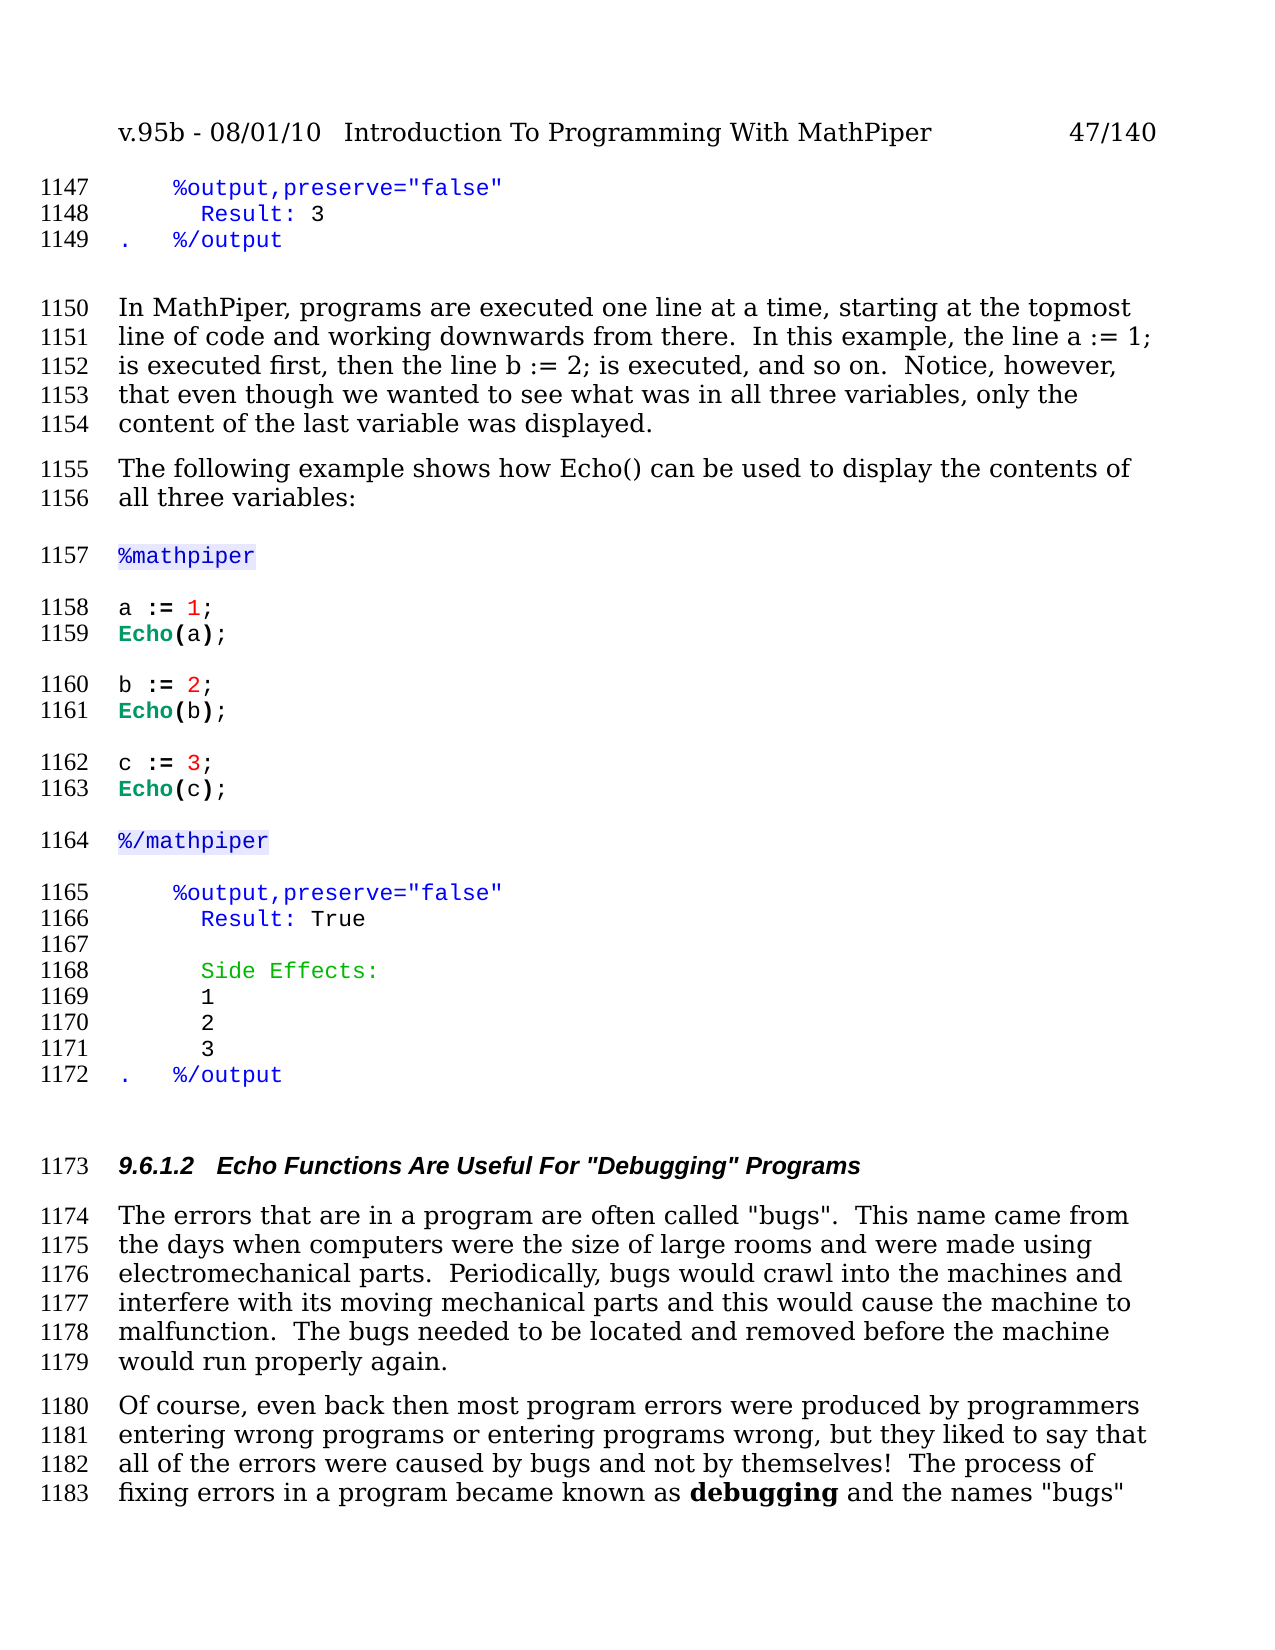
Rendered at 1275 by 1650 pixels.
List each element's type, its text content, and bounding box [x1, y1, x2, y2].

text 2 [118, 1011, 1157, 1037]
text %/mathpiper [118, 829, 1157, 855]
subtitle Echo Functions Are Useful For "Debugging" Programs [118, 1151, 1157, 1180]
text Echo(a); [118, 622, 1157, 648]
text Echo(c); [118, 778, 1157, 803]
text Result: 3 [118, 203, 1157, 229]
text In MathPiper, programs are executed one line at a time, starting at the topmost line of code and working downwards from there. In this example, the line a := 1; is executed first, then the line b := 2; is executed, and so on. Notice, however, that even though we wanted to see what was in all three variables, only the content of the last variable was displayed. [118, 293, 1157, 439]
text 3 [118, 1037, 1157, 1063]
text . %/output [118, 229, 1157, 254]
text 1 [118, 985, 1157, 1011]
text Result: True [118, 907, 1157, 933]
text Of course, even back then most program errors were produced by programmers entering wrong programs or entering programs wrong, but they liked to say that all of the errors were caused by bugs and not by themselves! The process of fixing errors in a program became known as debugging and the names "bugs" [118, 1391, 1157, 1508]
text The errors that are in a program are often called "bugs". This name came from the days when computers were the size of large rooms and were made using electromechanical parts. Periodically, bugs would crawl into the machines and interfere with its moving mechanical parts and this would cause the machine to malfunction. The bugs needed to be located and removed before the machine would run properly again. [118, 1201, 1157, 1376]
text c := 3; [118, 752, 1157, 778]
text %output,preserve="false" [118, 177, 1157, 203]
text The following example shows how Echo() can be used to display the contents of all three variables: [118, 454, 1157, 512]
text %mathpiper [118, 544, 1157, 570]
text . %/output [118, 1063, 1157, 1089]
text %output,preserve="false" [118, 881, 1157, 907]
text b := 2; [118, 674, 1157, 700]
text Echo(b); [118, 700, 1157, 726]
text Side Effects: [118, 959, 1157, 985]
text a := 1; [118, 596, 1157, 622]
